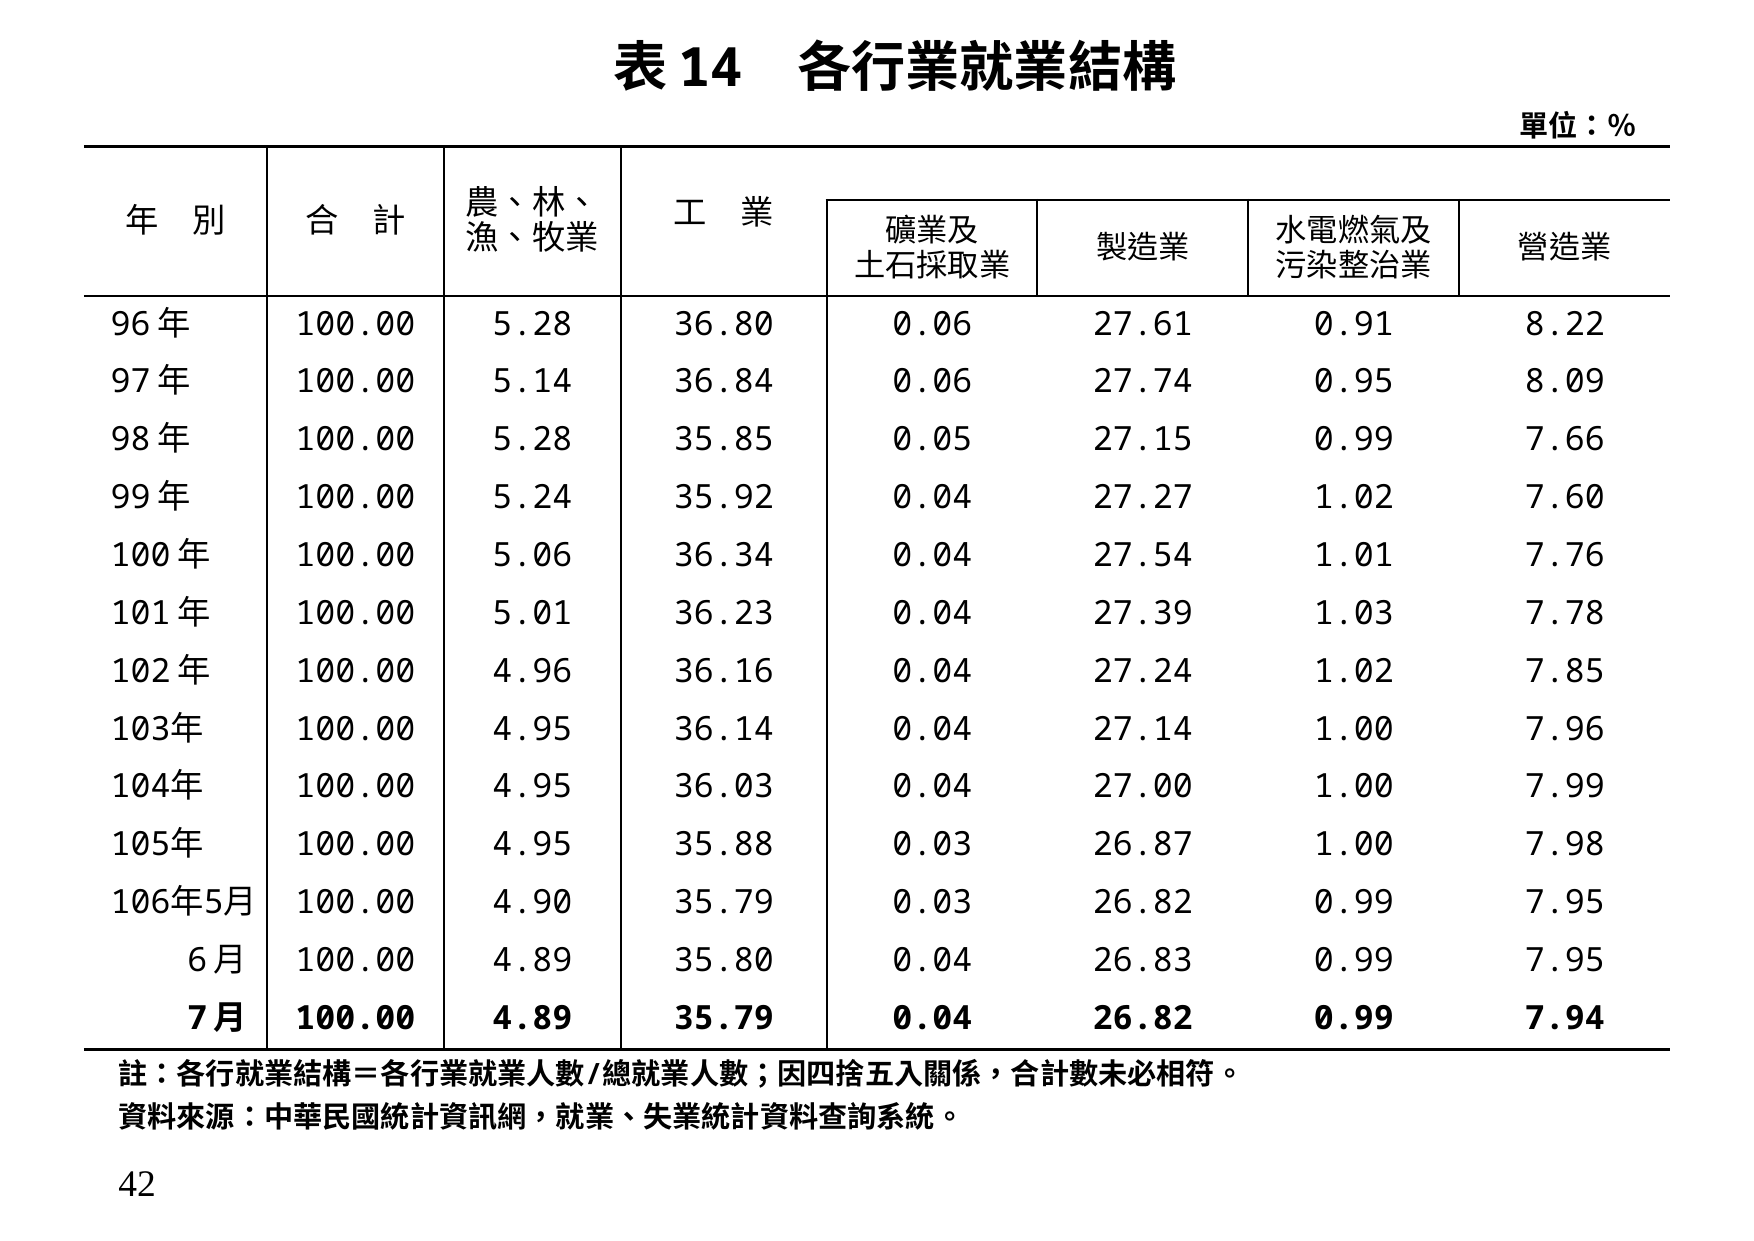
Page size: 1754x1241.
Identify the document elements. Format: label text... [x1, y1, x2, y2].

table_cell 96年 [84, 297, 266, 353]
table_cell 4.89 [445, 990, 620, 1048]
table_cell 7.95 [1459, 874, 1670, 932]
table_cell 100.00 [268, 411, 443, 469]
table_cell 100.00 [268, 469, 443, 527]
table_cell 35.79 [622, 990, 826, 1048]
table_cell 0.99 [1248, 932, 1459, 990]
table_header 工 業 [622, 148, 827, 295]
table_cell 27.54 [1037, 527, 1248, 584]
table_cell 0.04 [828, 932, 1037, 990]
table_cell 1.02 [1248, 643, 1459, 700]
table_cell 1.00 [1248, 816, 1459, 874]
table_cell 27.00 [1037, 758, 1248, 816]
table_cell 102年 [84, 643, 266, 700]
table_cell 104年 [84, 758, 266, 816]
table_cell 27.27 [1037, 469, 1248, 527]
table_cell 7.60 [1459, 469, 1670, 527]
table_cell 36.14 [622, 700, 826, 758]
table_cell 103年 [84, 700, 266, 758]
table_cell 35.92 [622, 469, 826, 527]
table_header 年 別 [84, 148, 266, 295]
table_cell 礦業及 土石採取業 [828, 201, 1036, 295]
table_cell 27.39 [1037, 585, 1248, 642]
table_cell 99年 [84, 469, 266, 527]
table_cell 98年 [84, 411, 266, 469]
table_cell 36.84 [622, 353, 826, 411]
table_cell 36.34 [622, 527, 826, 584]
table_header 農、林、 漁、牧業 [445, 148, 620, 295]
table_cell 製造業 [1038, 201, 1247, 295]
table_cell 101年 [84, 585, 266, 642]
table_cell 27.15 [1037, 411, 1248, 469]
table_cell 7月 [84, 990, 266, 1048]
table_cell 1.00 [1248, 758, 1459, 816]
table_cell 100.00 [268, 758, 443, 816]
text 單位：％ [118, 103, 1636, 145]
table_cell 0.99 [1248, 411, 1459, 469]
table_cell 36.80 [622, 297, 826, 353]
table_cell 100.00 [268, 874, 443, 932]
table_cell 0.91 [1248, 297, 1459, 353]
table_cell 8.22 [1459, 297, 1670, 353]
table_cell 7.66 [1459, 411, 1670, 469]
table_cell 97年 [84, 353, 266, 411]
table_cell 0.04 [828, 700, 1037, 758]
table_cell 35.79 [622, 874, 826, 932]
table_cell 7.96 [1459, 700, 1670, 758]
table_cell 7.78 [1459, 585, 1670, 642]
table_cell 4.90 [445, 874, 620, 932]
table_cell 106年5月 [84, 874, 266, 932]
table_cell 7.76 [1459, 527, 1670, 584]
table_header 合 計 [268, 148, 443, 295]
table_cell 7.94 [1459, 990, 1670, 1048]
table_cell 0.99 [1248, 990, 1459, 1048]
subtitle 表14 各行業就業結構 [118, 24, 1636, 103]
table_cell 水電燃氣及 污染整治業 [1249, 201, 1458, 295]
table_cell 4.95 [445, 758, 620, 816]
table_cell 1.02 [1248, 469, 1459, 527]
table_cell 27.61 [1037, 297, 1248, 353]
table_cell 100.00 [268, 297, 443, 353]
table_cell 5.24 [445, 469, 620, 527]
table_header [827, 148, 1670, 199]
table_cell 0.04 [828, 585, 1037, 642]
table_cell 7.98 [1459, 816, 1670, 874]
table_cell 4.95 [445, 816, 620, 874]
table_cell 26.82 [1037, 874, 1248, 932]
table_cell 100.00 [268, 353, 443, 411]
text 註：各行就業結構＝各行業就業人數/總就業人數；因四捨五入關係，合計數未必相符。 [118, 1051, 1636, 1093]
table_cell 0.04 [828, 469, 1037, 527]
table_cell 4.95 [445, 700, 620, 758]
table_cell 100.00 [268, 816, 443, 874]
table_cell 5.14 [445, 353, 620, 411]
table_cell 5.28 [445, 297, 620, 353]
table_cell 100.00 [268, 932, 443, 990]
table_cell 105年 [84, 816, 266, 874]
table_cell 26.83 [1037, 932, 1248, 990]
table_cell 100.00 [268, 527, 443, 584]
table_cell 100.00 [268, 643, 443, 700]
table_cell 1.01 [1248, 527, 1459, 584]
table_cell 35.85 [622, 411, 826, 469]
table_cell 100年 [84, 527, 266, 584]
table_cell 營造業 [1460, 201, 1670, 295]
table_cell 0.04 [828, 643, 1037, 700]
table_cell 100.00 [268, 990, 443, 1048]
table_cell 36.23 [622, 585, 826, 642]
table_cell 36.03 [622, 758, 826, 816]
table_cell 7.95 [1459, 932, 1670, 990]
table_cell 0.99 [1248, 874, 1459, 932]
table_cell 26.87 [1037, 816, 1248, 874]
table_cell 0.06 [828, 353, 1037, 411]
table_cell 36.16 [622, 643, 826, 700]
table_cell 4.89 [445, 932, 620, 990]
table_cell 5.06 [445, 527, 620, 584]
table_cell 0.04 [828, 527, 1037, 584]
table_cell 1.03 [1248, 585, 1459, 642]
table_cell 5.01 [445, 585, 620, 642]
table_cell 27.74 [1037, 353, 1248, 411]
table_cell 100.00 [268, 700, 443, 758]
text 資料來源：中華民國統計資訊網，就業、失業統計資料查詢系統。 [118, 1093, 1636, 1136]
table_cell 100.00 [268, 585, 443, 642]
table_cell 35.80 [622, 932, 826, 990]
table_cell 27.14 [1037, 700, 1248, 758]
table_cell 7.85 [1459, 643, 1670, 700]
table_cell 0.03 [828, 874, 1037, 932]
table_cell 5.28 [445, 411, 620, 469]
table_cell 0.05 [828, 411, 1037, 469]
table_cell 0.03 [828, 816, 1037, 874]
table_cell 4.96 [445, 643, 620, 700]
table_cell 27.24 [1037, 643, 1248, 700]
table_cell 0.04 [828, 990, 1037, 1048]
table_cell 35.88 [622, 816, 826, 874]
table_cell 7.99 [1459, 758, 1670, 816]
table_cell 6月 [84, 932, 266, 990]
table_cell 0.06 [828, 297, 1037, 353]
table_cell 8.09 [1459, 353, 1670, 411]
table_cell 1.00 [1248, 700, 1459, 758]
table_cell 26.82 [1037, 990, 1248, 1048]
table_cell 0.95 [1248, 353, 1459, 411]
table_cell 0.04 [828, 758, 1037, 816]
